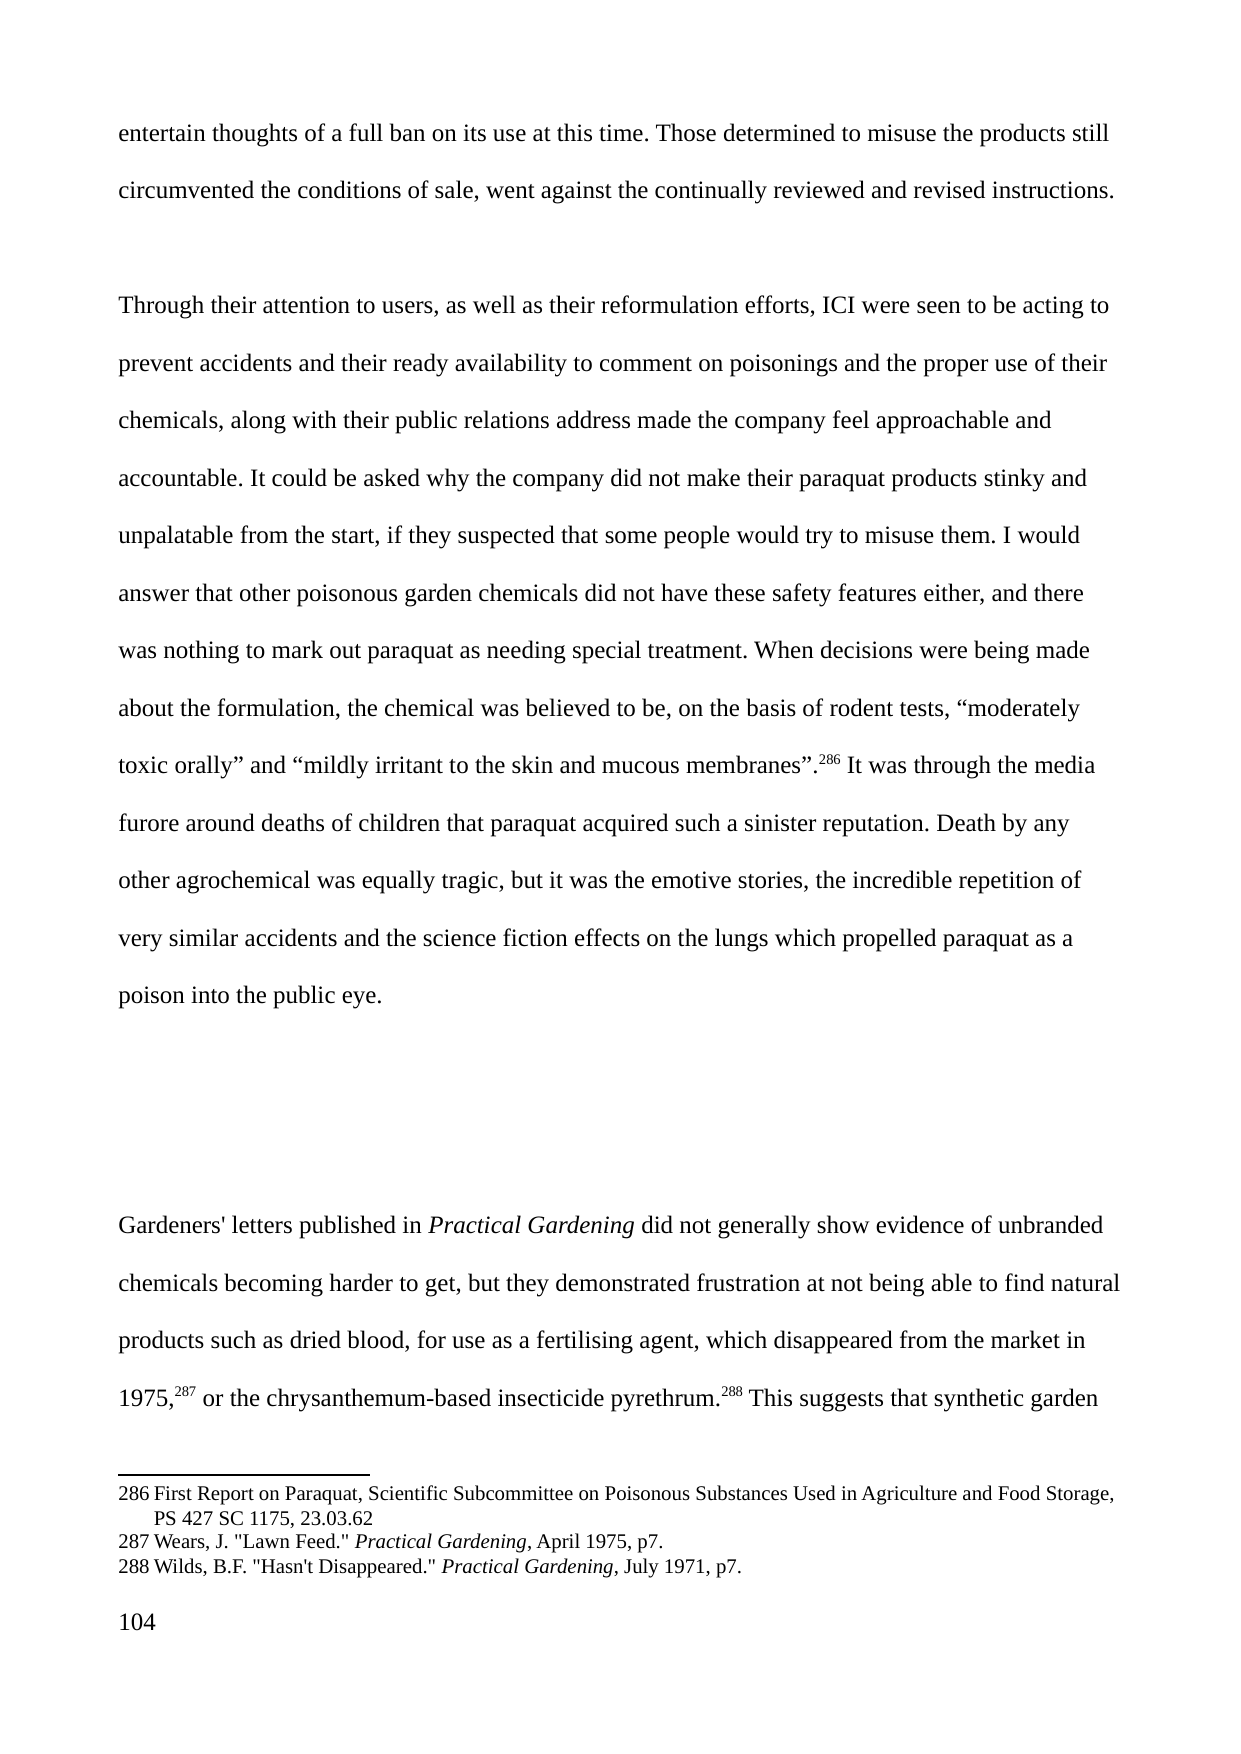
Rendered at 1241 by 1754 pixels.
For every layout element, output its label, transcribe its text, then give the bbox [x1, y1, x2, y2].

text First Report on Paraquat, Scientific Subcommittee on Poisonous Substances Used in Agriculture and Food Storage, PS 427 SC 1175, 23.03.62 [118, 1481, 1122, 1529]
text entertain thoughts of a full ban on its use at this time. Those determined to misuse the products still circumvented the conditions of sale, went against the continually reviewed and revised instructions. [118, 118, 1122, 204]
text Wilds, B.F. "Hasn't Disappeared." Practical Gardening, July 1971, p7. [118, 1553, 1122, 1578]
text Gardeners' letters published in Practical Gardening did not generally show evidence of unbranded chemicals becoming harder to get, but they demonstrated frustration at not being able to find natural products such as dried blood, for use as a fertilising agent, which disappeared from the market in 1975, or the chrysanthemum-based insecticide pyrethrum. This suggests that synthetic garden [118, 1211, 1122, 1412]
text Wears, J. "Lawn Feed." Practical Gardening, April 1975, p7. [118, 1529, 1122, 1553]
text Through their attention to users, as well as their reformulation efforts, ICI were seen to be acting to prevent accidents and their ready availability to comment on poisonings and the proper use of their chemicals, along with their public relations address made the company feel approachable and accountable. It could be asked why the company did not make their paraquat products stinky and unpalatable from the start, if they suspected that some people would try to misuse them. I would answer that other poisonous garden chemicals did not have these safety features either, and there was nothing to mark out paraquat as needing special treatment. When decisions were being made about the formulation, the chemical was believed to be, on the basis of rodent tests, “moderately toxic orally” and “mildly irritant to the skin and mucous membranes”. It was through the media furore around deaths of children that paraquat acquired such a sinister reputation. Death by any other agrochemical was equally tragic, but it was the emotive stories, the incredible repetition of very similar accidents and the science fiction effects on the lungs which propelled paraquat as a poison into the public eye. [118, 291, 1122, 1009]
